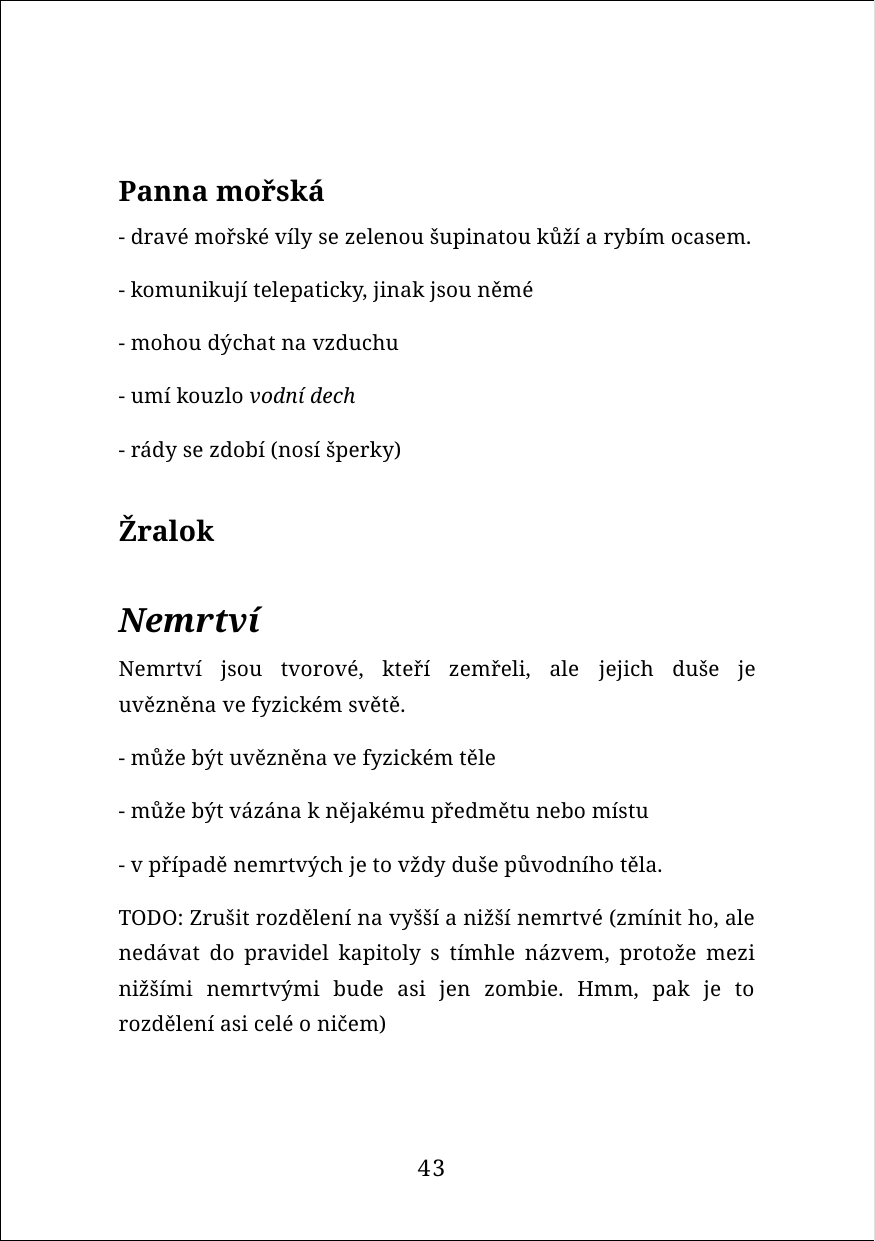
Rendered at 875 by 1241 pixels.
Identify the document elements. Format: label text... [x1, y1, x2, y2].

text - dravé mořské víly se zelenou šupinatou kůží a rybím ocasem. [118, 222, 756, 250]
subtitle Nemrtví [118, 597, 756, 643]
text Nemrtví jsou tvorové, kteří zemřeli, ale jejich duše je uvězněna ve fyzickém světě. [118, 654, 756, 718]
text - komunikují telepaticky, jinak jsou němé [118, 275, 756, 303]
text - rády se zdobí (nosí šperky) [118, 435, 756, 463]
text TODO: Zrušit rozdělení na vyšší a nižší nemrtvé (zmínit ho, ale nedávat do pravidel kapitoly s tímhle názvem, protože mezi nižšími nemrtvými bude asi jen zombie. Hmm, pak je to rozdělení asi celé o ničem) [118, 903, 756, 1038]
subtitle Žralok [118, 512, 756, 550]
text - umí kouzlo vodní dech [118, 382, 756, 410]
text - v případě nemrtvých je to vždy duše původního těla. [118, 850, 756, 878]
subtitle Panna mořská [118, 172, 756, 210]
text - mohou dýchat na vzduchu [118, 328, 756, 357]
text - může být vázána k nějakému předmětu nebo místu [118, 796, 756, 825]
text - může být uvězněna ve fyzickém těle [118, 743, 756, 772]
